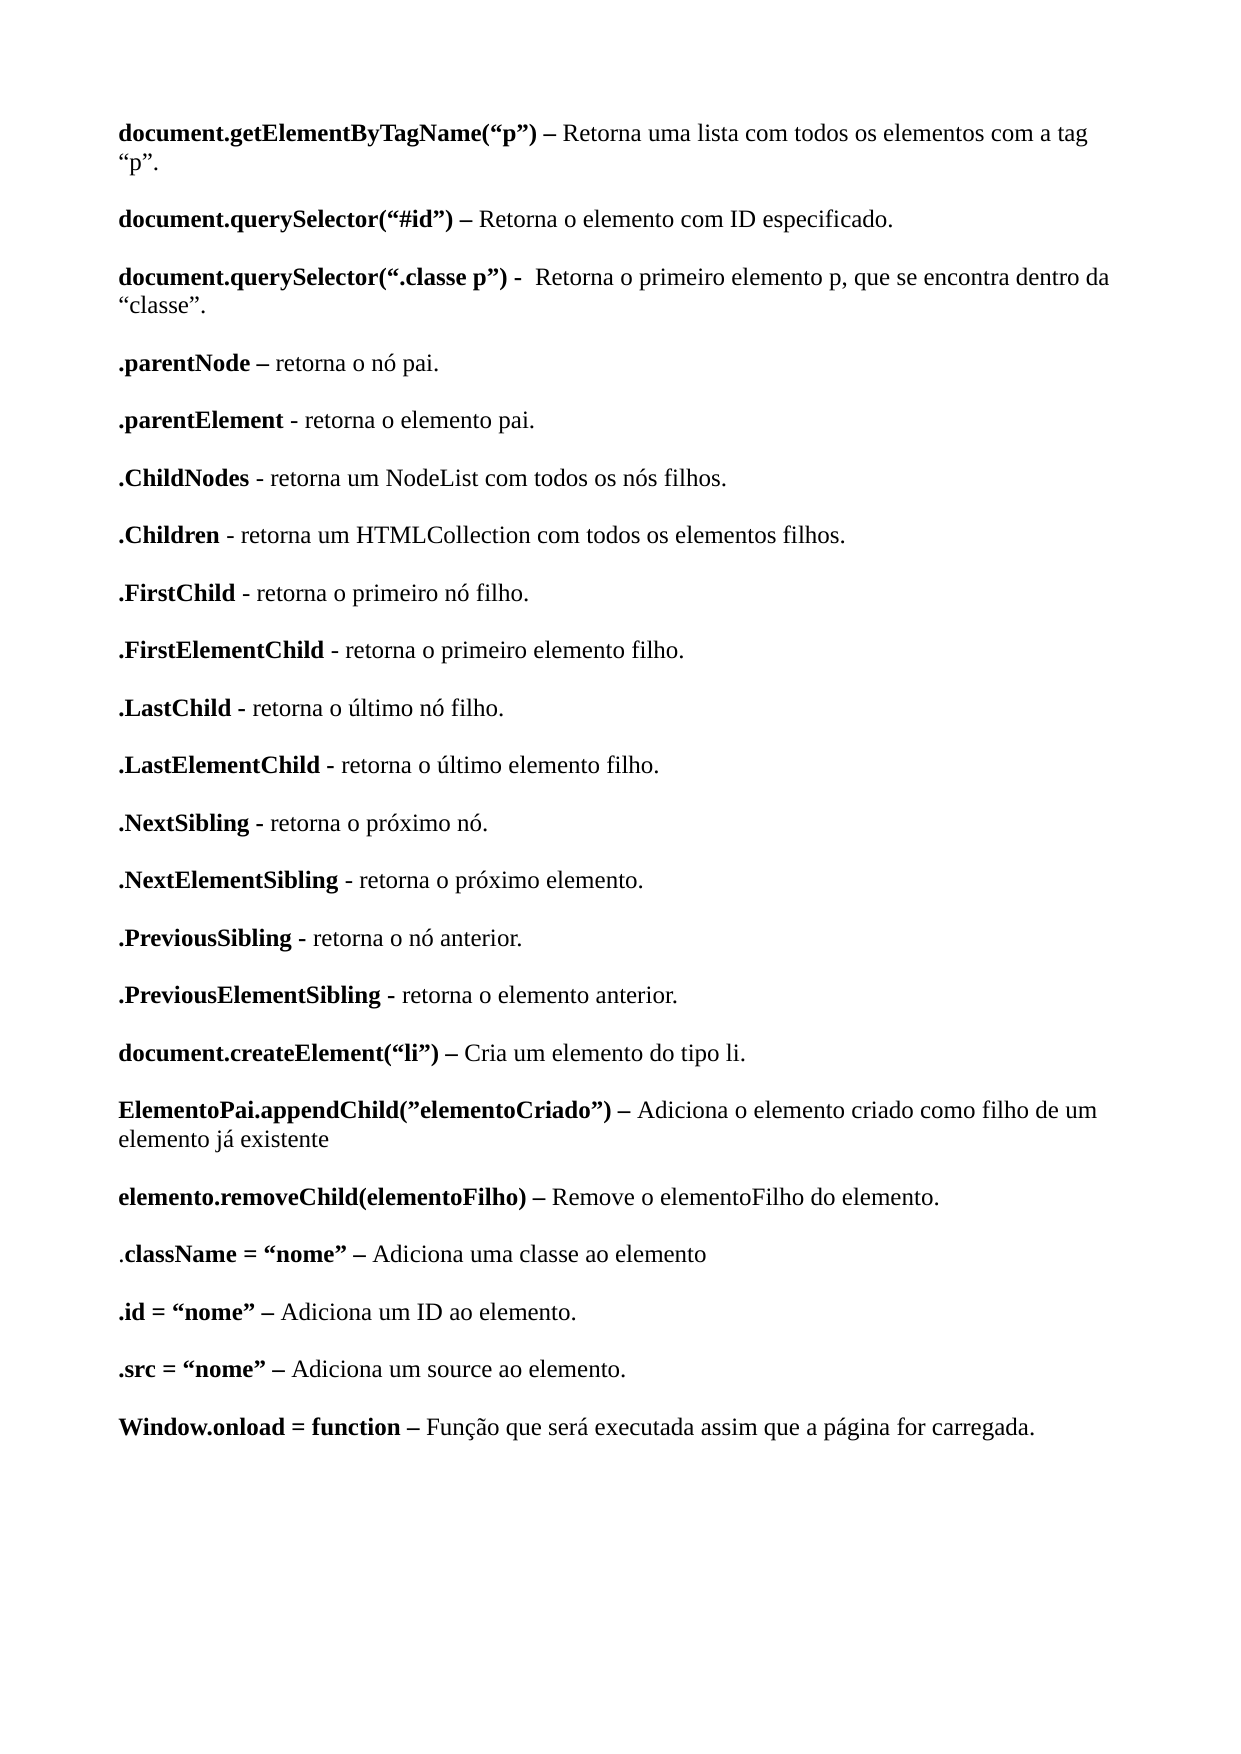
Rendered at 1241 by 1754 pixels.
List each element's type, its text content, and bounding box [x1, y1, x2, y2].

text Window.onload = function – Função que será executada assim que a página for carregada. [118, 1412, 1122, 1441]
text .FirstChild - retorna o primeiro nó filho. [118, 578, 1122, 607]
text document.createElement(“li”) – Cria um elemento do tipo li. [118, 1038, 1122, 1067]
text .LastElementChild - retorna o último elemento filho. [118, 751, 1122, 779]
text elemento.removeChild(elementoFilho) – Remove o elementoFilho do elemento. [118, 1182, 1122, 1211]
text .className = “nome” – Adiciona uma classe ao elemento [118, 1239, 1122, 1268]
text document.getElementByTagName(“p”) – Retorna uma lista com todos os elementos com a tag “p”. [118, 118, 1122, 176]
text document.querySelector(“.classe p”) - Retorna o primeiro elemento p, que se encontra dentro da “classe”. [118, 262, 1122, 319]
text .Children - retorna um HTMLCollection com todos os elementos filhos. [118, 521, 1122, 549]
text document.querySelector(“#id”) – Retorna o elemento com ID especificado. [118, 204, 1122, 233]
text .parentElement - retorna o elemento pai. [118, 406, 1122, 434]
text .NextElementSibling - retorna o próximo elemento. [118, 866, 1122, 894]
text .NextSibling - retorna o próximo nó. [118, 808, 1122, 837]
text .src = “nome” – Adiciona um source ao elemento. [118, 1354, 1122, 1383]
text .ChildNodes - retorna um NodeList com todos os nós filhos. [118, 463, 1122, 492]
text .PreviousSibling - retorna o nó anterior. [118, 923, 1122, 952]
text .id = “nome” – Adiciona um ID ao elemento. [118, 1297, 1122, 1326]
text .FirstElementChild - retorna o primeiro elemento filho. [118, 636, 1122, 664]
text .parentNode – retorna o nó pai. [118, 348, 1122, 377]
text .PreviousElementSibling - retorna o elemento anterior. [118, 981, 1122, 1009]
text ElementoPai.appendChild(”elementoCriado”) – Adiciona o elemento criado como filho de um elemento já existente [118, 1096, 1122, 1153]
text .LastChild - retorna o último nó filho. [118, 693, 1122, 722]
